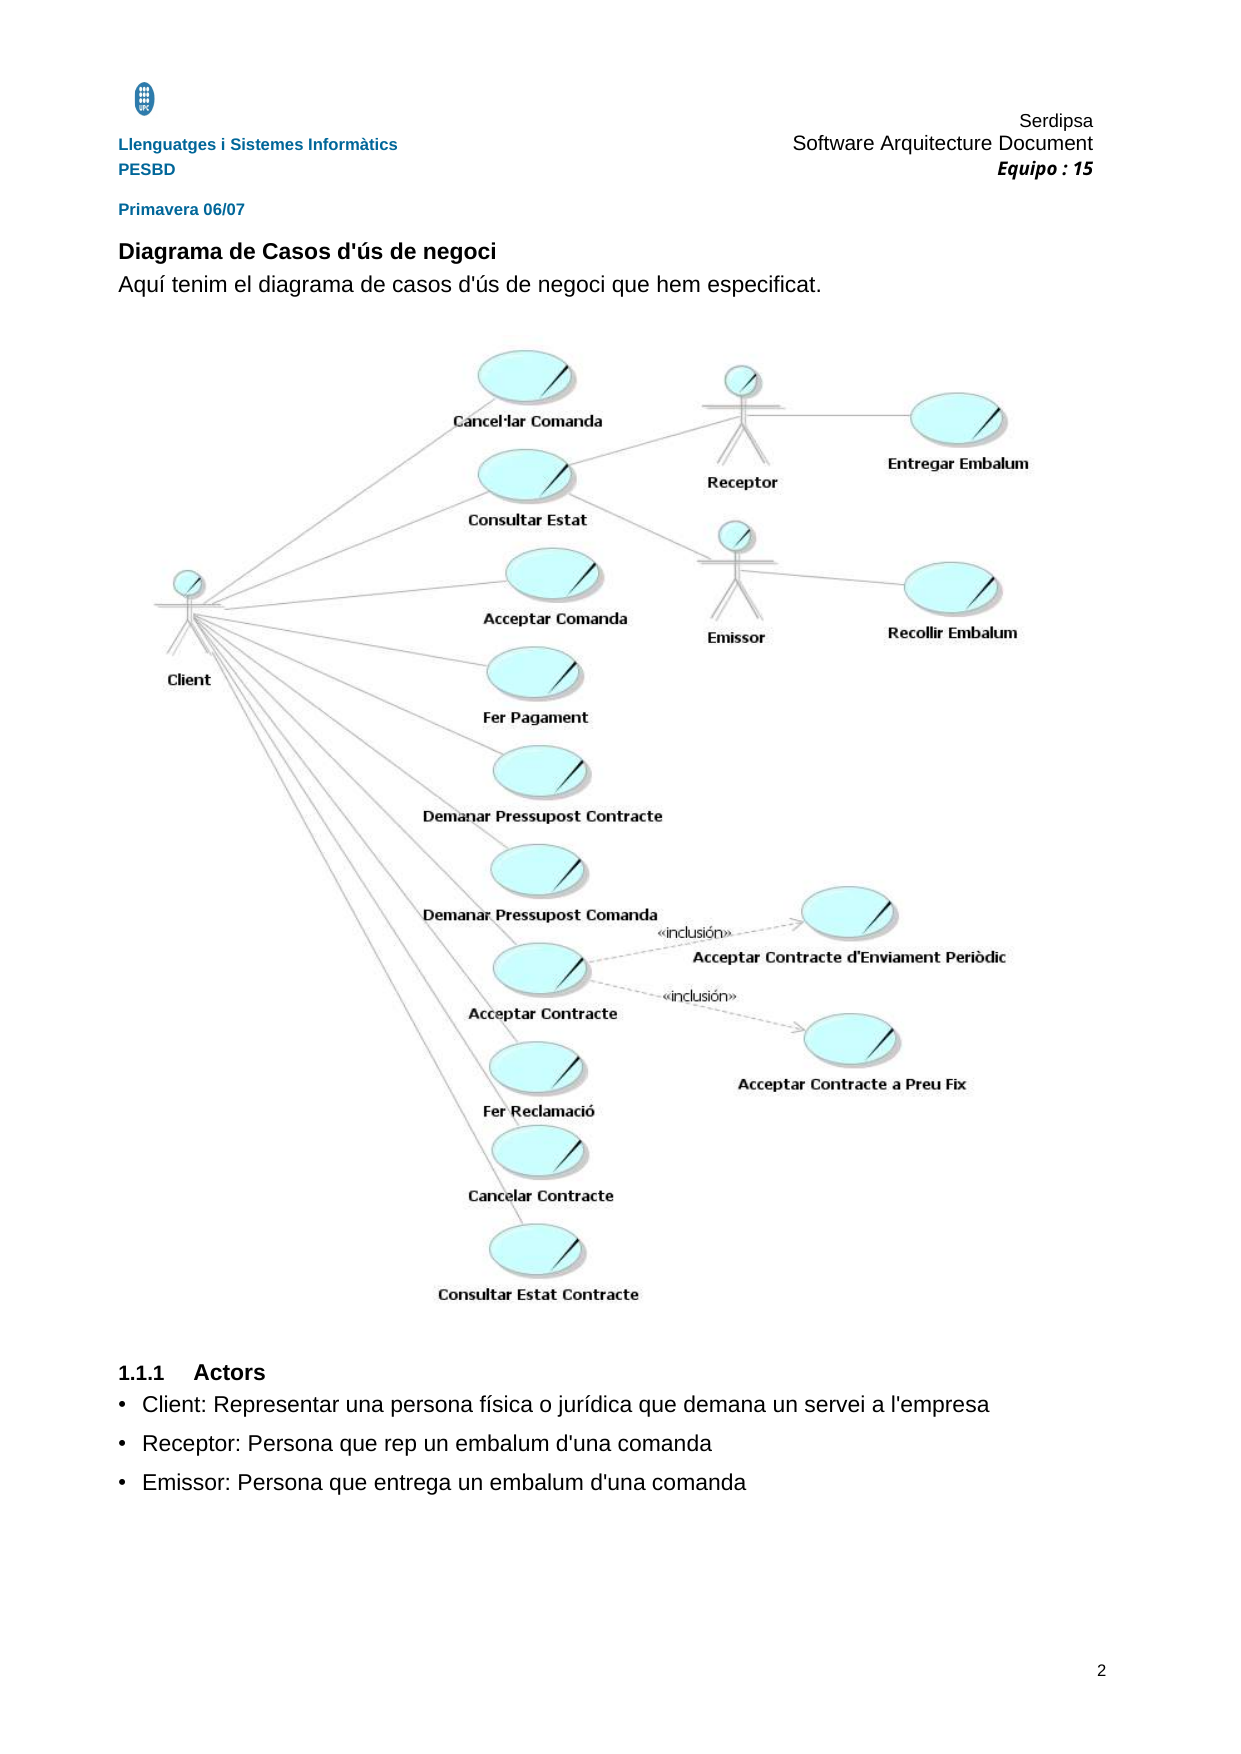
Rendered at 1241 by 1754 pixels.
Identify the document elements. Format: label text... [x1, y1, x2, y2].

subtitle Actors [118, 1359, 1106, 1385]
text Aquí tenim el diagrama de casos d'ús de negoci que hem especificat. [118, 271, 1106, 297]
list Client: Representar una persona física o jurídica que demana un servei a l'empresa [118, 1391, 1106, 1418]
picture [142, 335, 1057, 1320]
subtitle Diagrama de Casos d'ús de negoci [118, 238, 1106, 264]
list Emissor: Persona que entrega un embalum d'una comanda [118, 1469, 1106, 1496]
list Receptor: Persona que rep un embalum d'una comanda [118, 1430, 1106, 1457]
